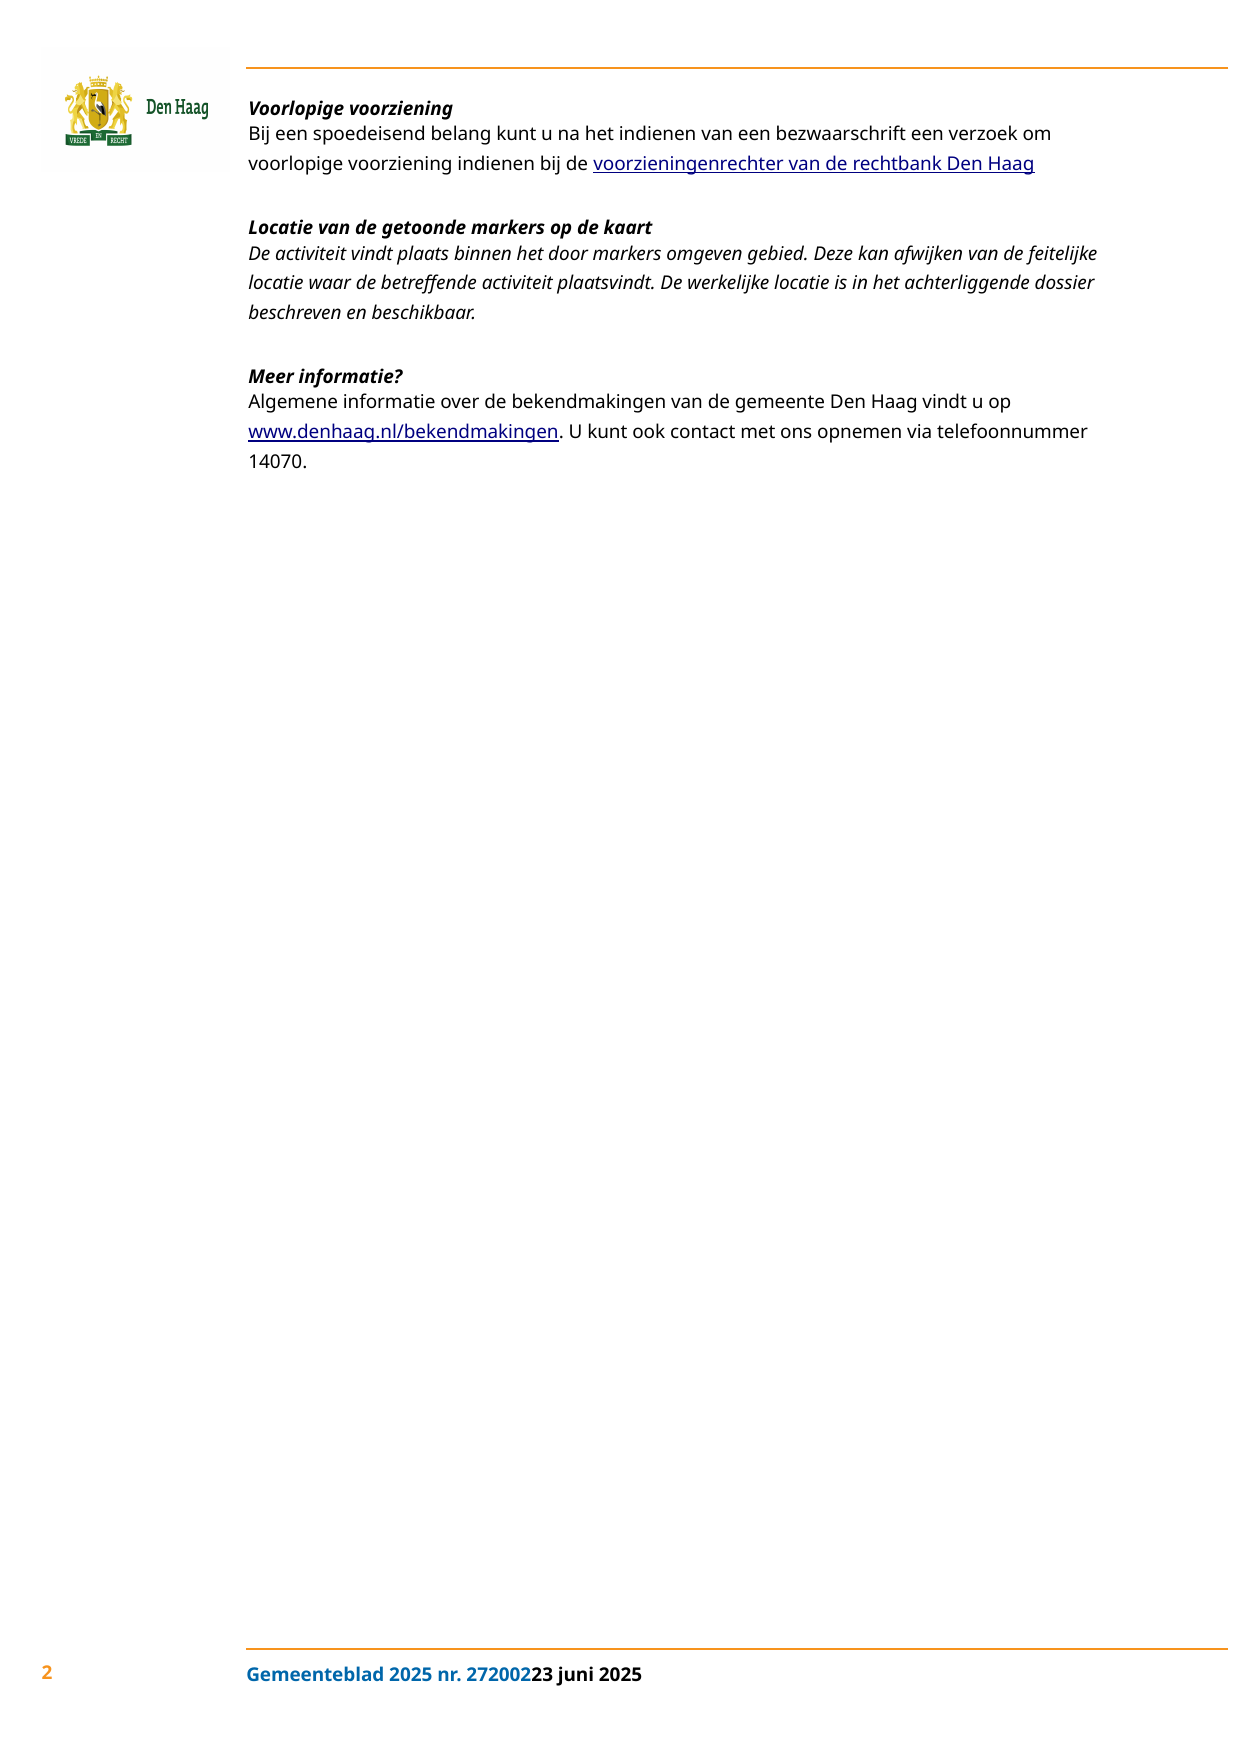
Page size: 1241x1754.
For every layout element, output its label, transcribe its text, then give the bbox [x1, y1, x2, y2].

text Voorlopige voorziening [248, 95, 1152, 121]
picture [41, 47, 231, 172]
text De activiteit vindt plaats binnen het door markers omgeven gebied. Deze kan afwijken van de feitelijke locatie waar de betreffende activiteit plaatsvindt. De werkelijke locatie is in het achterliggende dossier beschreven en beschikbaar. [248, 240, 1152, 325]
text Locatie van de getoonde markers op de kaart [248, 214, 1152, 240]
text Bij een spoedeisend belang kunt u na het indienen van een bezwaarschrift een verzoek om voorlopige voorziening indienen bij de voorzieningenrechter van de rechtbank Den Haag [248, 121, 1152, 176]
text Meer informatie? [248, 363, 1152, 389]
text Algemene informatie over de bekendmakingen van de gemeente Den Haag vindt u op www.denhaag.nl/bekendmakingen. U kunt ook contact met ons opnemen via telefoonnummer 14070. [248, 389, 1152, 473]
